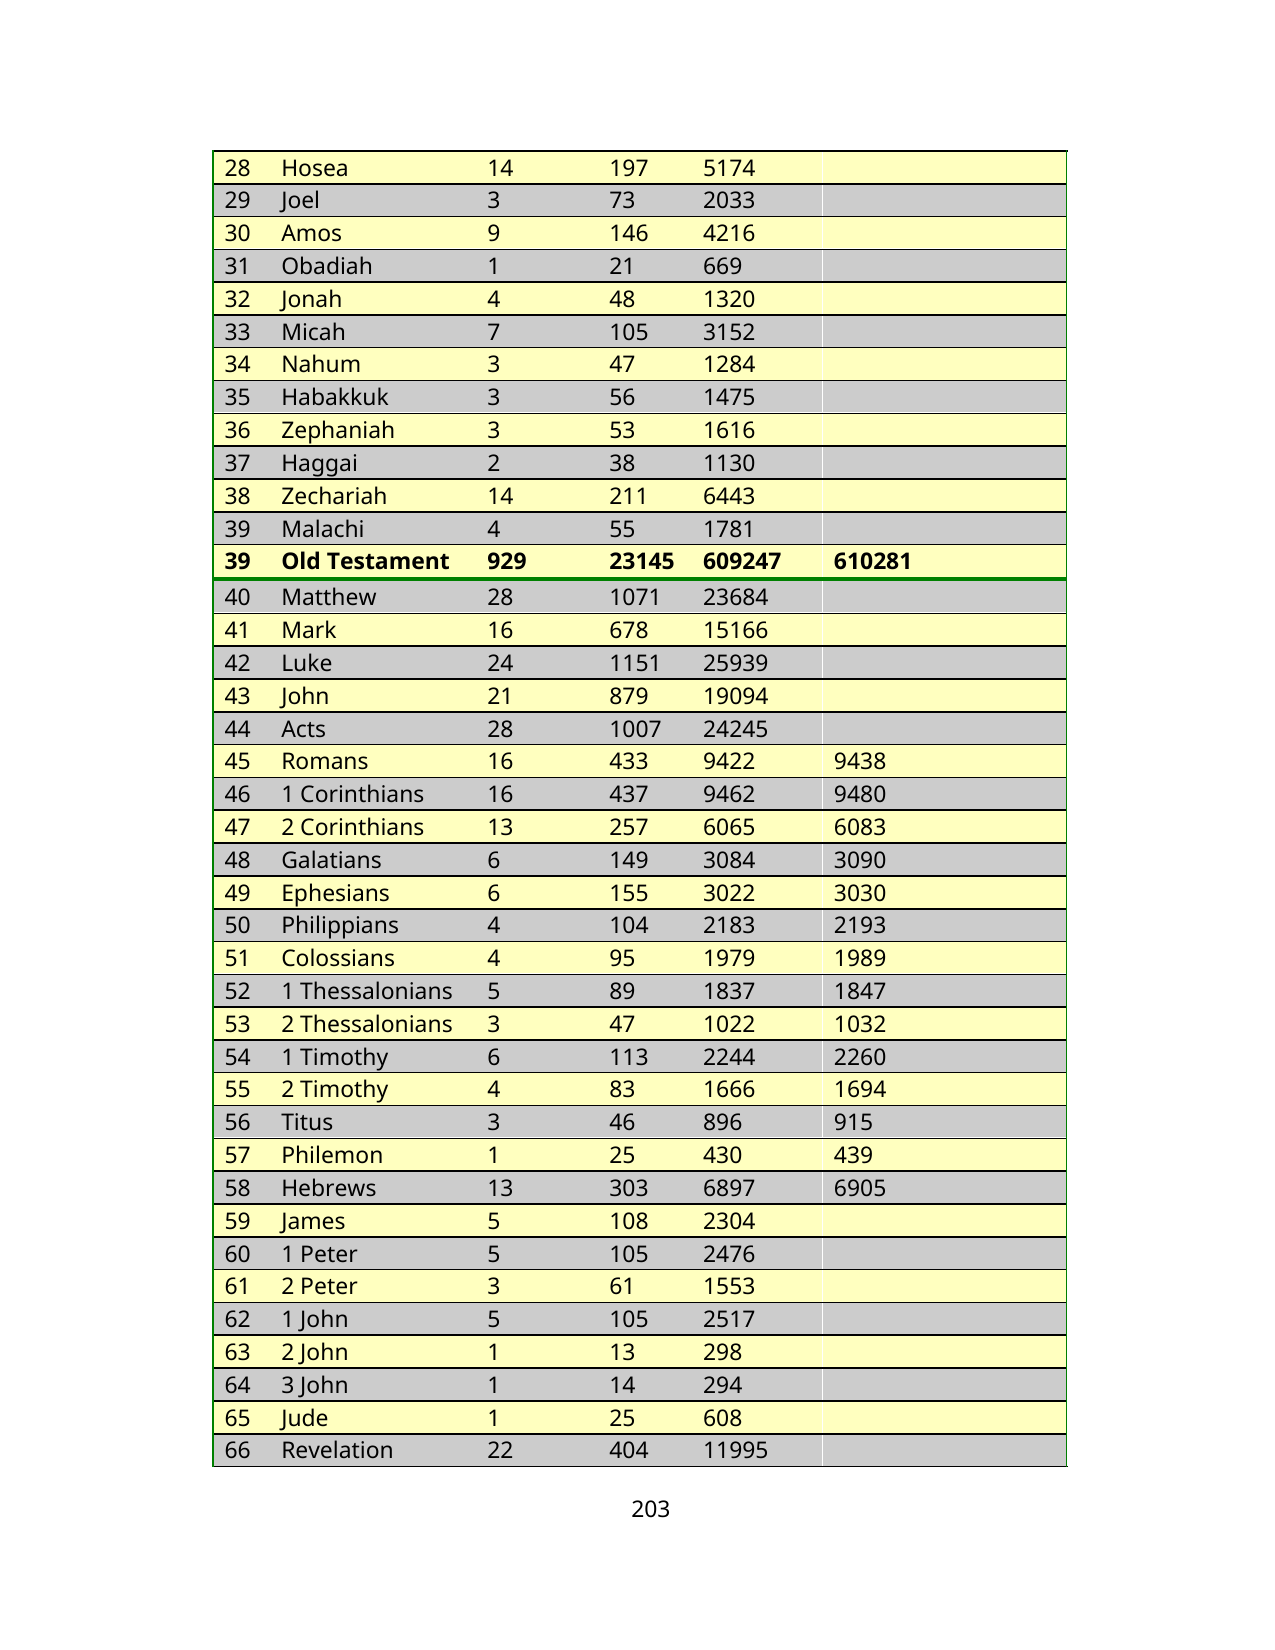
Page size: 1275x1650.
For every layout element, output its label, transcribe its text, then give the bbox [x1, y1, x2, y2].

table_cell 1553 [692, 1270, 822, 1302]
table_cell 62 [214, 1303, 270, 1334]
table_cell [823, 316, 1066, 347]
table_cell 22 [476, 1435, 598, 1466]
table_cell [823, 414, 1066, 445]
table_cell 1 [476, 1336, 598, 1367]
table_cell James [270, 1205, 476, 1236]
table_cell Nahum [270, 348, 476, 380]
table_cell 3030 [823, 877, 1066, 908]
table_cell 14 [476, 152, 598, 183]
table_cell 2476 [692, 1238, 822, 1269]
table_cell [823, 581, 1066, 612]
table_cell 1 Corinthians [270, 778, 476, 809]
table_cell 294 [692, 1369, 822, 1400]
table_cell 1071 [598, 581, 692, 612]
table_cell 16 [476, 614, 598, 645]
table_cell 155 [598, 877, 692, 908]
table_cell 6 [476, 877, 598, 908]
table_cell 2 Corinthians [270, 811, 476, 842]
table_cell 37 [214, 447, 270, 478]
table_cell 9 [476, 217, 598, 248]
table_cell Mark [270, 614, 476, 645]
table_cell 437 [598, 778, 692, 809]
table_cell [823, 447, 1066, 478]
table_cell Obadiah [270, 250, 476, 281]
table_cell Malachi [270, 513, 476, 544]
table_cell Revelation [270, 1435, 476, 1466]
table_cell 13 [476, 811, 598, 842]
table_cell Colossians [270, 942, 476, 973]
table_cell [823, 152, 1066, 183]
table_cell 57 [214, 1139, 270, 1170]
table_cell 4 [476, 942, 598, 973]
table_cell 1 [476, 1402, 598, 1433]
table_cell Old Testament [270, 545, 476, 577]
table_cell 105 [598, 1238, 692, 1269]
table_cell 51 [214, 942, 270, 973]
table_cell 47 [598, 1008, 692, 1039]
table_cell 25 [598, 1402, 692, 1433]
table_cell Jonah [270, 283, 476, 314]
table_cell 11995 [692, 1435, 822, 1466]
table_cell [823, 1369, 1066, 1400]
table_cell 28 [476, 581, 598, 612]
table_cell 38 [598, 447, 692, 478]
table_cell 1 Thessalonians [270, 975, 476, 1006]
table_cell 63 [214, 1336, 270, 1367]
table_cell Hosea [270, 152, 476, 183]
table_cell [823, 348, 1066, 380]
table_cell 104 [598, 910, 692, 941]
table_cell [823, 1205, 1066, 1236]
table_cell John [270, 680, 476, 711]
table_cell 16 [476, 745, 598, 777]
table_cell 23684 [692, 581, 822, 612]
table_cell 53 [598, 414, 692, 445]
table_cell 2 [476, 447, 598, 478]
table_cell 61 [214, 1270, 270, 1302]
table_cell 9462 [692, 778, 822, 809]
table_cell 83 [598, 1073, 692, 1105]
table_cell 3 [476, 348, 598, 380]
table_cell Haggai [270, 447, 476, 478]
table_cell 54 [214, 1041, 270, 1072]
table_cell 610281 [823, 545, 1066, 577]
table_cell Titus [270, 1106, 476, 1137]
table_cell 35 [214, 381, 270, 412]
table_cell 146 [598, 217, 692, 248]
table_cell 9422 [692, 745, 822, 777]
table_cell 21 [598, 250, 692, 281]
table_cell Philemon [270, 1139, 476, 1170]
table_cell 298 [692, 1336, 822, 1367]
table_cell 73 [598, 185, 692, 216]
table_cell 1 [476, 250, 598, 281]
table_cell [823, 647, 1066, 678]
table_cell 1989 [823, 942, 1066, 973]
table_cell 2304 [692, 1205, 822, 1236]
table_cell 48 [598, 283, 692, 314]
table_cell 1320 [692, 283, 822, 314]
table_cell 1 [476, 1369, 598, 1400]
table_cell 61 [598, 1270, 692, 1302]
table_cell 1979 [692, 942, 822, 973]
table_cell Amos [270, 217, 476, 248]
table_cell 13 [476, 1172, 598, 1203]
table_cell Romans [270, 745, 476, 777]
table_cell 33 [214, 316, 270, 347]
table_cell 5174 [692, 152, 822, 183]
table_cell 3 [476, 381, 598, 412]
table_cell 50 [214, 910, 270, 941]
table_cell 6065 [692, 811, 822, 842]
table_cell 64 [214, 1369, 270, 1400]
table_cell 2 John [270, 1336, 476, 1367]
table_cell 678 [598, 614, 692, 645]
table_cell 1007 [598, 713, 692, 744]
table_cell 1 John [270, 1303, 476, 1334]
table_cell 5 [476, 1205, 598, 1236]
table_cell 24245 [692, 713, 822, 744]
table_cell Ephesians [270, 877, 476, 908]
table_cell 21 [476, 680, 598, 711]
table_cell [823, 1238, 1066, 1269]
table_cell [823, 480, 1066, 511]
table_cell 65 [214, 1402, 270, 1433]
table_cell [823, 381, 1066, 412]
table_cell 7 [476, 316, 598, 347]
table_cell 1847 [823, 975, 1066, 1006]
table_cell 39 [214, 545, 270, 577]
table_cell 5 [476, 975, 598, 1006]
table_cell 47 [214, 811, 270, 842]
table_cell 3 [476, 1106, 598, 1137]
table_cell 49 [214, 877, 270, 908]
table_cell [823, 1270, 1066, 1302]
table_cell [823, 614, 1066, 645]
table_cell 55 [214, 1073, 270, 1105]
table_cell [823, 713, 1066, 744]
table_cell 609247 [692, 545, 822, 577]
table_cell 1130 [692, 447, 822, 478]
table_cell 16 [476, 778, 598, 809]
table_cell 38 [214, 480, 270, 511]
table_cell 1032 [823, 1008, 1066, 1039]
table_cell 45 [214, 745, 270, 777]
table_cell Acts [270, 713, 476, 744]
table_cell [823, 1303, 1066, 1334]
table_cell 9480 [823, 778, 1066, 809]
table_cell 3 John [270, 1369, 476, 1400]
table_cell 32 [214, 283, 270, 314]
table_cell [823, 1402, 1066, 1433]
table_cell 3 [476, 185, 598, 216]
table_cell 1837 [692, 975, 822, 1006]
table_cell 1284 [692, 348, 822, 380]
table_cell 1 Peter [270, 1238, 476, 1269]
table_cell [823, 185, 1066, 216]
table_cell 40 [214, 581, 270, 612]
table_cell 4216 [692, 217, 822, 248]
table_cell 404 [598, 1435, 692, 1466]
table_cell 3022 [692, 877, 822, 908]
table_cell [823, 283, 1066, 314]
table_cell 1151 [598, 647, 692, 678]
table_cell 47 [598, 348, 692, 380]
table_cell 43 [214, 680, 270, 711]
table_cell 211 [598, 480, 692, 511]
table_cell 53 [214, 1008, 270, 1039]
table_cell 257 [598, 811, 692, 842]
table_cell Zephaniah [270, 414, 476, 445]
table_cell 34 [214, 348, 270, 380]
table_cell 929 [476, 545, 598, 577]
table_cell 3 [476, 1270, 598, 1302]
table_cell 25939 [692, 647, 822, 678]
table_cell 56 [214, 1106, 270, 1137]
table_cell 58 [214, 1172, 270, 1203]
table_cell 2517 [692, 1303, 822, 1334]
table_cell 25 [598, 1139, 692, 1170]
table_cell 2 Thessalonians [270, 1008, 476, 1039]
table_cell 1475 [692, 381, 822, 412]
table_cell Joel [270, 185, 476, 216]
table_cell 3 [476, 1008, 598, 1039]
table_cell 46 [214, 778, 270, 809]
table_cell 4 [476, 283, 598, 314]
table_cell Habakkuk [270, 381, 476, 412]
table_cell 24 [476, 647, 598, 678]
table_cell 6 [476, 1041, 598, 1072]
table_cell 29 [214, 185, 270, 216]
table_cell 6083 [823, 811, 1066, 842]
table_cell Galatians [270, 844, 476, 875]
table_cell 3152 [692, 316, 822, 347]
table_cell 197 [598, 152, 692, 183]
table_cell 6 [476, 844, 598, 875]
table_cell 113 [598, 1041, 692, 1072]
table_cell 66 [214, 1435, 270, 1466]
table_cell 6443 [692, 480, 822, 511]
table_cell [823, 1435, 1066, 1466]
table_cell Micah [270, 316, 476, 347]
table_cell 55 [598, 513, 692, 544]
table_cell 4 [476, 513, 598, 544]
table_cell [823, 217, 1066, 248]
table_cell 2260 [823, 1041, 1066, 1072]
table_cell 1616 [692, 414, 822, 445]
table_cell 95 [598, 942, 692, 973]
table_cell 108 [598, 1205, 692, 1236]
table_cell 669 [692, 250, 822, 281]
table_cell 6897 [692, 1172, 822, 1203]
table_cell 52 [214, 975, 270, 1006]
table_cell 56 [598, 381, 692, 412]
table_cell 23145 [598, 545, 692, 577]
table_cell 42 [214, 647, 270, 678]
table_cell 896 [692, 1106, 822, 1137]
table_cell 439 [823, 1139, 1066, 1170]
table_cell 15166 [692, 614, 822, 645]
table_cell 608 [692, 1402, 822, 1433]
table_cell [823, 513, 1066, 544]
table_cell 430 [692, 1139, 822, 1170]
table_cell 149 [598, 844, 692, 875]
table_cell Matthew [270, 581, 476, 612]
table_cell [823, 680, 1066, 711]
table_cell 5 [476, 1238, 598, 1269]
table_cell 1 [476, 1139, 598, 1170]
table_cell 39 [214, 513, 270, 544]
table_cell 3090 [823, 844, 1066, 875]
table_cell 2 Peter [270, 1270, 476, 1302]
table_cell [823, 1336, 1066, 1367]
table_cell 1694 [823, 1073, 1066, 1105]
table_cell 3 [476, 414, 598, 445]
table_cell 41 [214, 614, 270, 645]
table_cell 303 [598, 1172, 692, 1203]
table_cell 105 [598, 1303, 692, 1334]
table_cell 2 Timothy [270, 1073, 476, 1105]
table_cell 1022 [692, 1008, 822, 1039]
table_cell 105 [598, 316, 692, 347]
table_cell 14 [476, 480, 598, 511]
table_cell 1781 [692, 513, 822, 544]
table_cell 28 [476, 713, 598, 744]
table_cell 28 [214, 152, 270, 183]
table_cell Jude [270, 1402, 476, 1433]
table_cell 4 [476, 910, 598, 941]
table_cell 433 [598, 745, 692, 777]
table_cell 19094 [692, 680, 822, 711]
table_cell Philippians [270, 910, 476, 941]
table_cell Luke [270, 647, 476, 678]
table_cell 36 [214, 414, 270, 445]
table_cell 48 [214, 844, 270, 875]
table_cell 14 [598, 1369, 692, 1400]
table_cell 915 [823, 1106, 1066, 1137]
table_cell 2183 [692, 910, 822, 941]
table_cell 89 [598, 975, 692, 1006]
table_cell Hebrews [270, 1172, 476, 1203]
table_cell 9438 [823, 745, 1066, 777]
table_cell 1666 [692, 1073, 822, 1105]
table_cell 30 [214, 217, 270, 248]
table_cell 46 [598, 1106, 692, 1137]
table_cell 59 [214, 1205, 270, 1236]
table_cell 44 [214, 713, 270, 744]
table_cell 1 Timothy [270, 1041, 476, 1072]
table_cell 2193 [823, 910, 1066, 941]
table_cell 4 [476, 1073, 598, 1105]
table_cell 60 [214, 1238, 270, 1269]
table_cell Zechariah [270, 480, 476, 511]
table_cell 879 [598, 680, 692, 711]
table_cell 13 [598, 1336, 692, 1367]
table_cell [823, 250, 1066, 281]
table_cell 5 [476, 1303, 598, 1334]
table_cell 2244 [692, 1041, 822, 1072]
table_cell 3084 [692, 844, 822, 875]
table_cell 2033 [692, 185, 822, 216]
table_cell 31 [214, 250, 270, 281]
table_cell 6905 [823, 1172, 1066, 1203]
